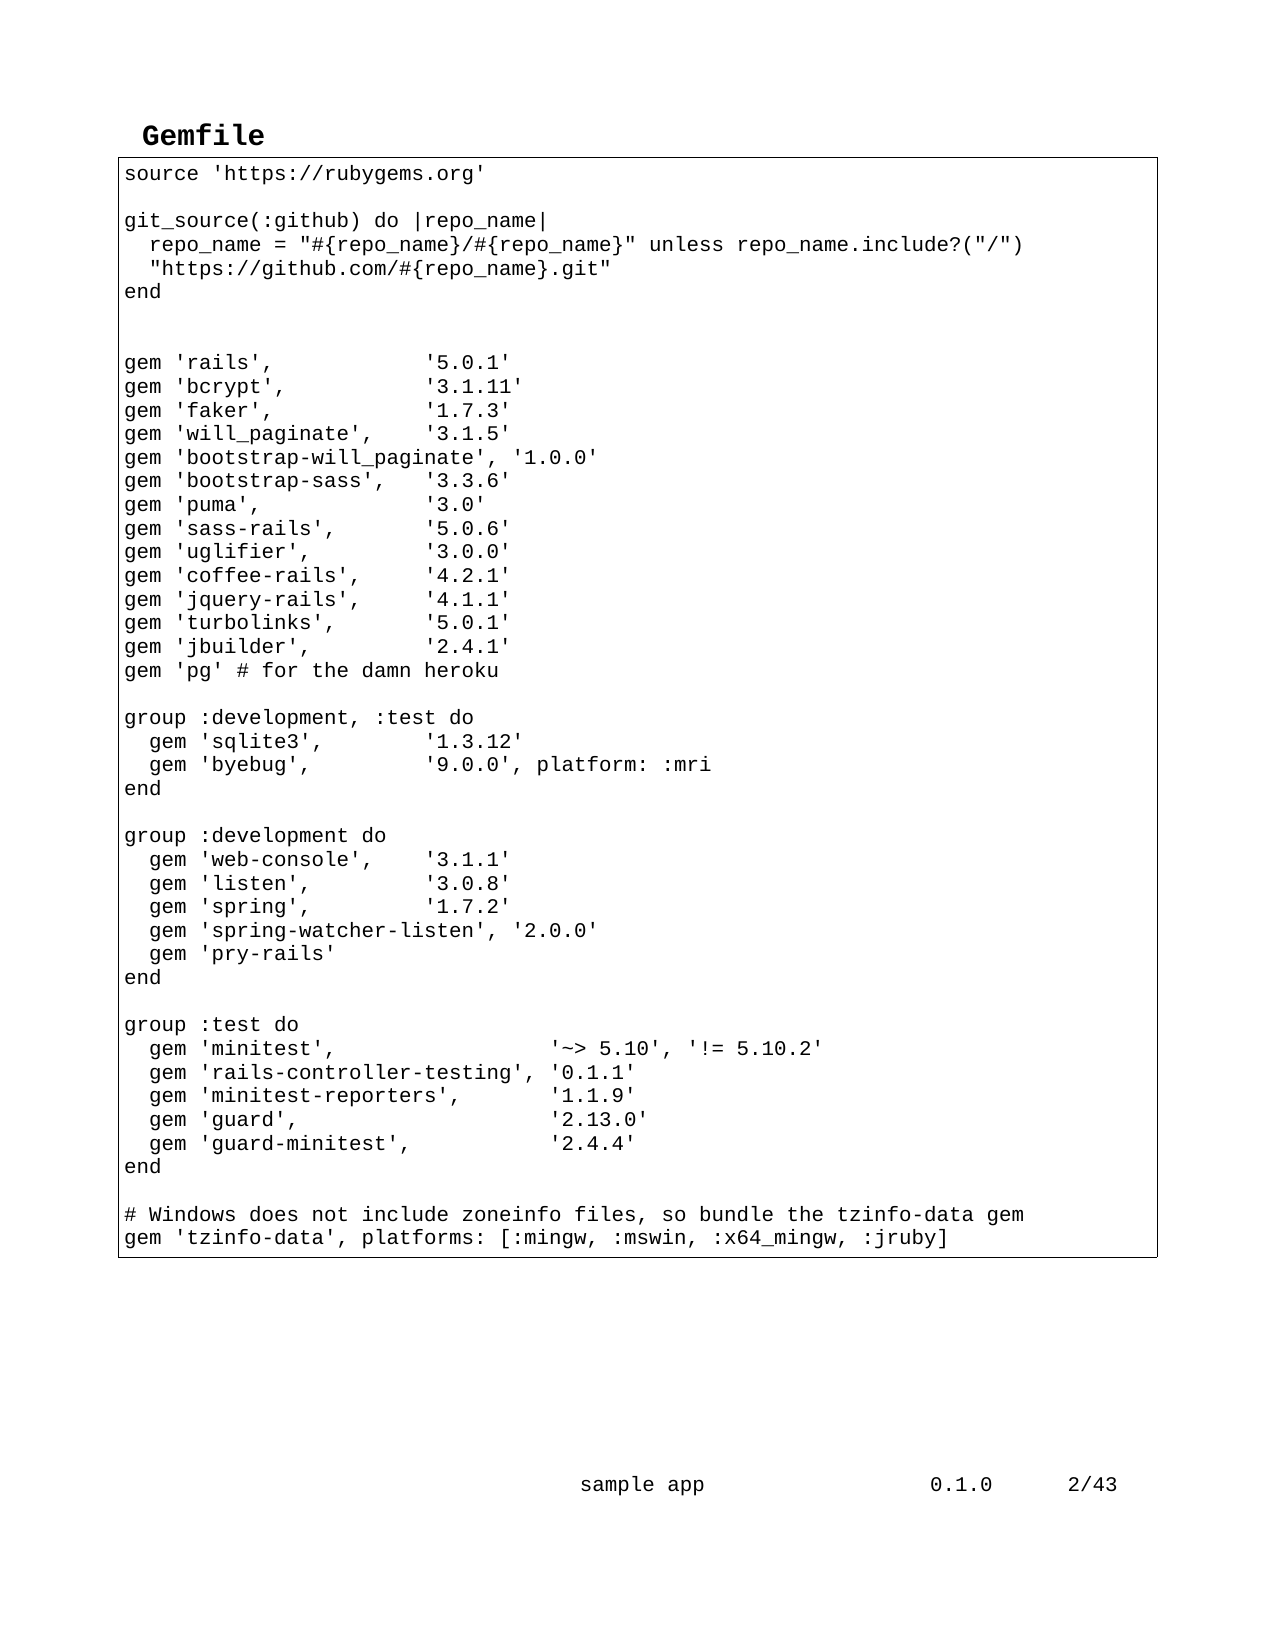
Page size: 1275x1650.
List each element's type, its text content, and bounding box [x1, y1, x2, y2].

table_header source 'https://rubygems.org' git_source(:github) do |repo_name| repo_name = "#{repo_name}/#{repo_name}" unless repo_name.include?("/") "https://github.com/#{repo_name}.git" end gem 'rails', '5.0.1' gem 'bcrypt', '3.1.11' gem 'faker', '1.7.3' gem 'will_paginate', '3.1.5' gem 'bootstrap-will_paginate', '1.0.0' gem 'bootstrap-sass', '3.3.6' gem 'puma', '3.0' gem 'sass-rails', '5.0.6' gem 'uglifier', '3.0.0' gem 'coffee-rails', '4.2.1' gem 'jquery-rails', '4.1.1' gem 'turbolinks', '5.0.1' gem 'jbuilder', '2.4.1' gem 'pg' # for the damn heroku group :development, :test do gem 'sqlite3', '1.3.12' gem 'byebug', '9.0.0', platform: :mri end group :development do gem 'web-console', '3.1.1' gem 'listen', '3.0.8' gem 'spring', '1.7.2' gem 'spring-watcher-listen', '2.0.0' gem 'pry-rails' end group :test do gem 'minitest', '~> 5.10', '!= 5.10.2' gem 'rails-controller-testing', '0.1.1' gem 'minitest-reporters', '1.1.9' gem 'guard', '2.13.0' gem 'guard-minitest', '2.4.4' end # Windows does not include zoneinfo files, so bundle the tzinfo-data gem gem 'tzinfo-data', platforms: [:mingw, :mswin, :x64_mingw, :jruby] [119, 158, 1157, 1257]
subtitle Gemfile [142, 121, 1157, 154]
